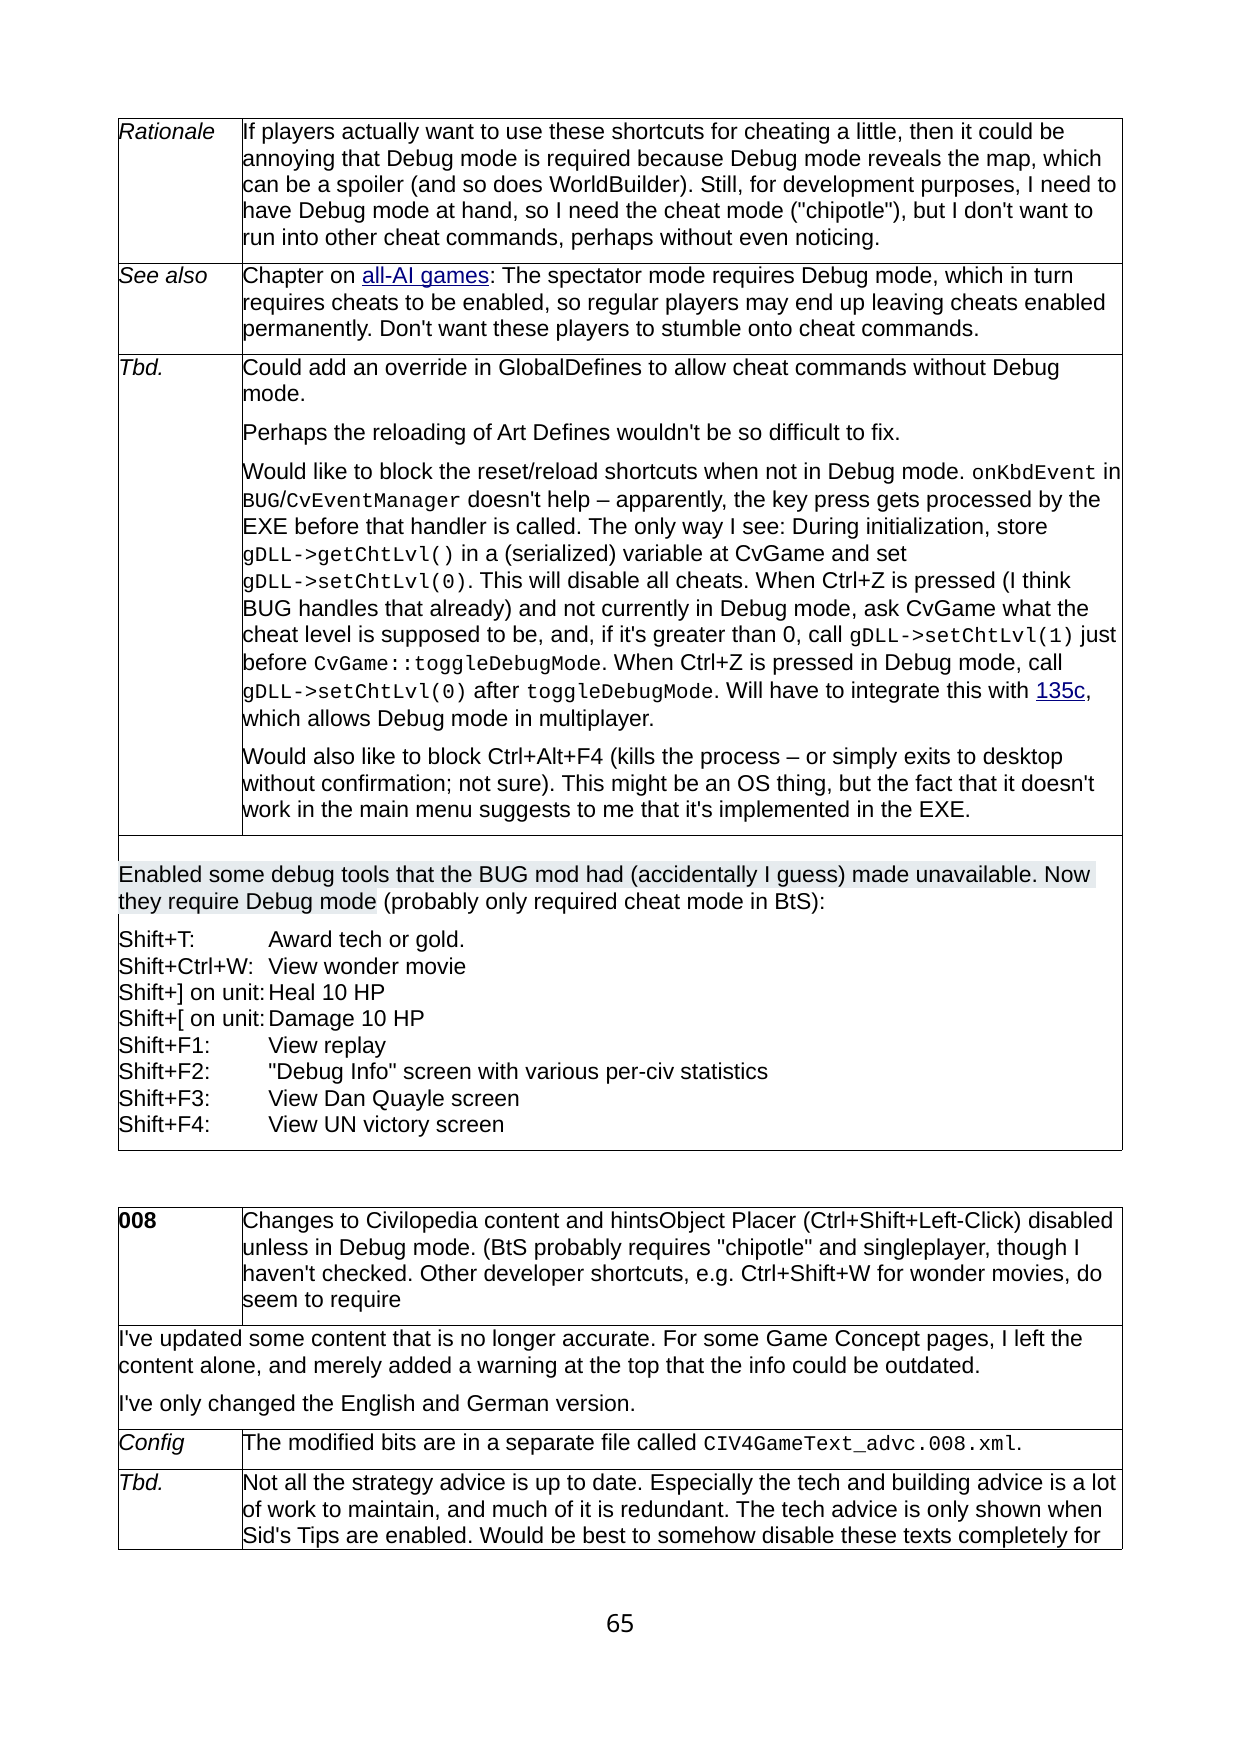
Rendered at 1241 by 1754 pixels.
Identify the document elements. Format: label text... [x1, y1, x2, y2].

table_header Changes to Civilopedia content and hintsObject Placer (Ctrl+Shift+Left-Click) disabled unless in Debug mode. (BtS probably requires "chipotle" and singleplayer, though I haven't checked. Other developer shortcuts, e.g. Ctrl+Shift+W for wonder movies, do seem to require [243, 1208, 1122, 1325]
table_cell Not all the strategy advice is up to date. Especially the tech and building advice is a lot of work to maintain, and much of it is redundant. The tech advice is only shown when Sid's Tips are enabled. Would be best to somehow disable these texts completely for [243, 1470, 1122, 1548]
table_cell The modified bits are in a separate file called CIV4GameText_advc.008.xml. [243, 1430, 1122, 1469]
table_cell Rationale [119, 119, 242, 262]
table_cell Config [119, 1430, 242, 1469]
table_cell Chapter on all-AI games: The spectator mode requires Debug mode, which in turn requires cheats to be enabled, so regular players may end up leaving cheats enabled permanently. Don't want these players to stumble onto cheat commands. [243, 264, 1122, 354]
table_cell See also [119, 264, 242, 354]
table_cell Tbd. [119, 1470, 242, 1548]
table_cell Enabled some debug tools that the BUG mod had (accidentally I guess) made unavailable. Now they require Debug mode (probably only required cheat mode in BtS): Shift+T: Award tech or gold. Shift+Ctrl+W: View wonder movie Shift+] on unit: Heal 10 HP Shift+[ on unit: Damage 10 HP Shift+F1: View replay Shift+F2: "Debug Info" screen with various per-civ statistics Shift+F3: View Dan Quayle screen Shift+F4: View UN victory screen [119, 836, 1122, 1149]
table_cell Tbd. [119, 355, 242, 835]
table_cell If players actually want to use these shortcuts for cheating a little, then it could be annoying that Debug mode is required because Debug mode reveals the map, which can be a spoiler (and so does WorldBuilder). Still, for development purposes, I need to have Debug mode at hand, so I need the cheat mode ("chipotle"), but I don't want to run into other cheat commands, perhaps without even noticing. [243, 119, 1122, 262]
table_cell I've updated some content that is no longer accurate. For some Game Concept pages, I left the content alone, and merely added a warning at the top that the info could be outdated. I've only changed the English and German version. [119, 1326, 1122, 1429]
table_header 008 [119, 1208, 242, 1325]
table_cell Could add an override in GlobalDefines to allow cheat commands without Debug mode. Perhaps the reloading of Art Defines wouldn't be so difficult to fix. Would like to block the reset/reload shortcuts when not in Debug mode. onKbdEvent in BUG/CvEventManager doesn't help – apparently, the key press gets processed by the EXE before that handler is called. The only way I see: During initialization, store gDLL->getChtLvl() in a (serialized) variable at CvGame and set gDLL->setChtLvl(0). This will disable all cheats. When Ctrl+Z is pressed (I think BUG handles that already) and not currently in Debug mode, ask CvGame what the cheat level is supposed to be, and, if it's greater than 0, call gDLL->setChtLvl(1) just before CvGame::toggleDebugMode. When Ctrl+Z is pressed in Debug mode, call gDLL->setChtLvl(0) after toggleDebugMode. Will have to integrate this with 135c, which allows Debug mode in multiplayer. Would also like to block Ctrl+Alt+F4 (kills the process – or simply exits to desktop without confirmation; not sure). This might be an OS thing, but the fact that it doesn't work in the main menu suggests to me that it's implemented in the EXE. [243, 355, 1122, 835]
